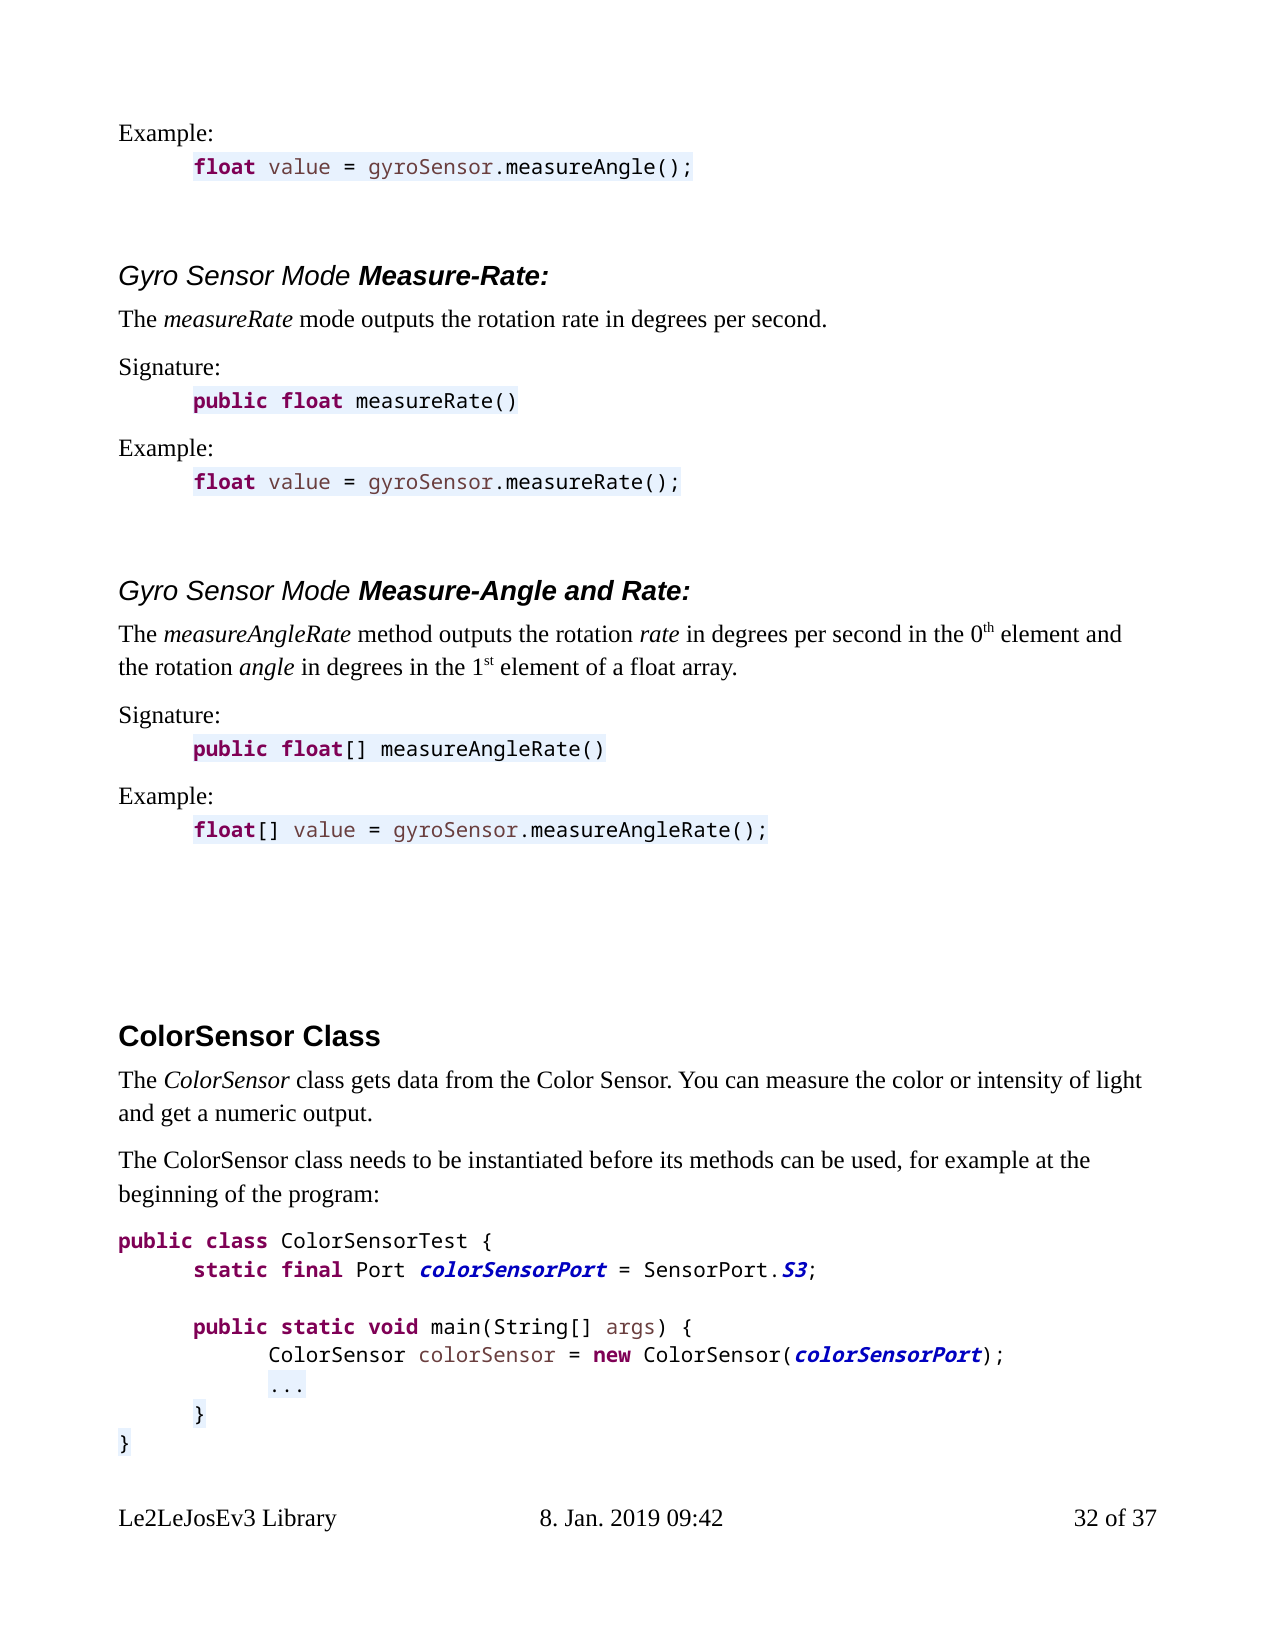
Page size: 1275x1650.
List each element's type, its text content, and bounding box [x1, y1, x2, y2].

subtitle ColorSensor Class [118, 1019, 1157, 1052]
text Signature: public float measureRate() [118, 352, 1157, 414]
text The measureRate mode outputs the rotation rate in degrees per second. [118, 304, 1157, 333]
text Signature: public float[] measureAngleRate() [118, 700, 1157, 762]
text public static void main(String[] args) { [118, 1312, 1157, 1340]
subtitle Gyro Sensor Mode Measure-Angle and Rate: [118, 575, 1157, 607]
text } [118, 1398, 1157, 1428]
text Example: float[] value = gyroSensor.measureAngleRate(); [118, 781, 1157, 844]
text static final Port colorSensorPort = SensorPort.S3; [118, 1255, 1157, 1283]
text The measureAngleRate method outputs the rotation rate in degrees per second in the 0th element and the rotation angle in degrees in the 1st element of a float array. [118, 619, 1157, 681]
text The ColorSensor class needs to be instantiated before its methods can be used, for example at the beginning of the program: [118, 1146, 1157, 1207]
subtitle Gyro Sensor Mode Measure-Rate: [118, 260, 1157, 292]
text } [118, 1428, 1157, 1456]
text Example: float value = gyroSensor.measureAngle(); [118, 118, 1157, 181]
text public class ColorSensorTest { [118, 1226, 1157, 1255]
text ColorSensor colorSensor = new ColorSensor(colorSensorPort); [118, 1340, 1157, 1369]
text The ColorSensor class gets data from the Color Sensor. You can measure the color or intensity of light and get a numeric output. [118, 1065, 1157, 1127]
text ... [118, 1369, 1157, 1398]
text Example: float value = gyroSensor.measureRate(); [118, 433, 1157, 496]
